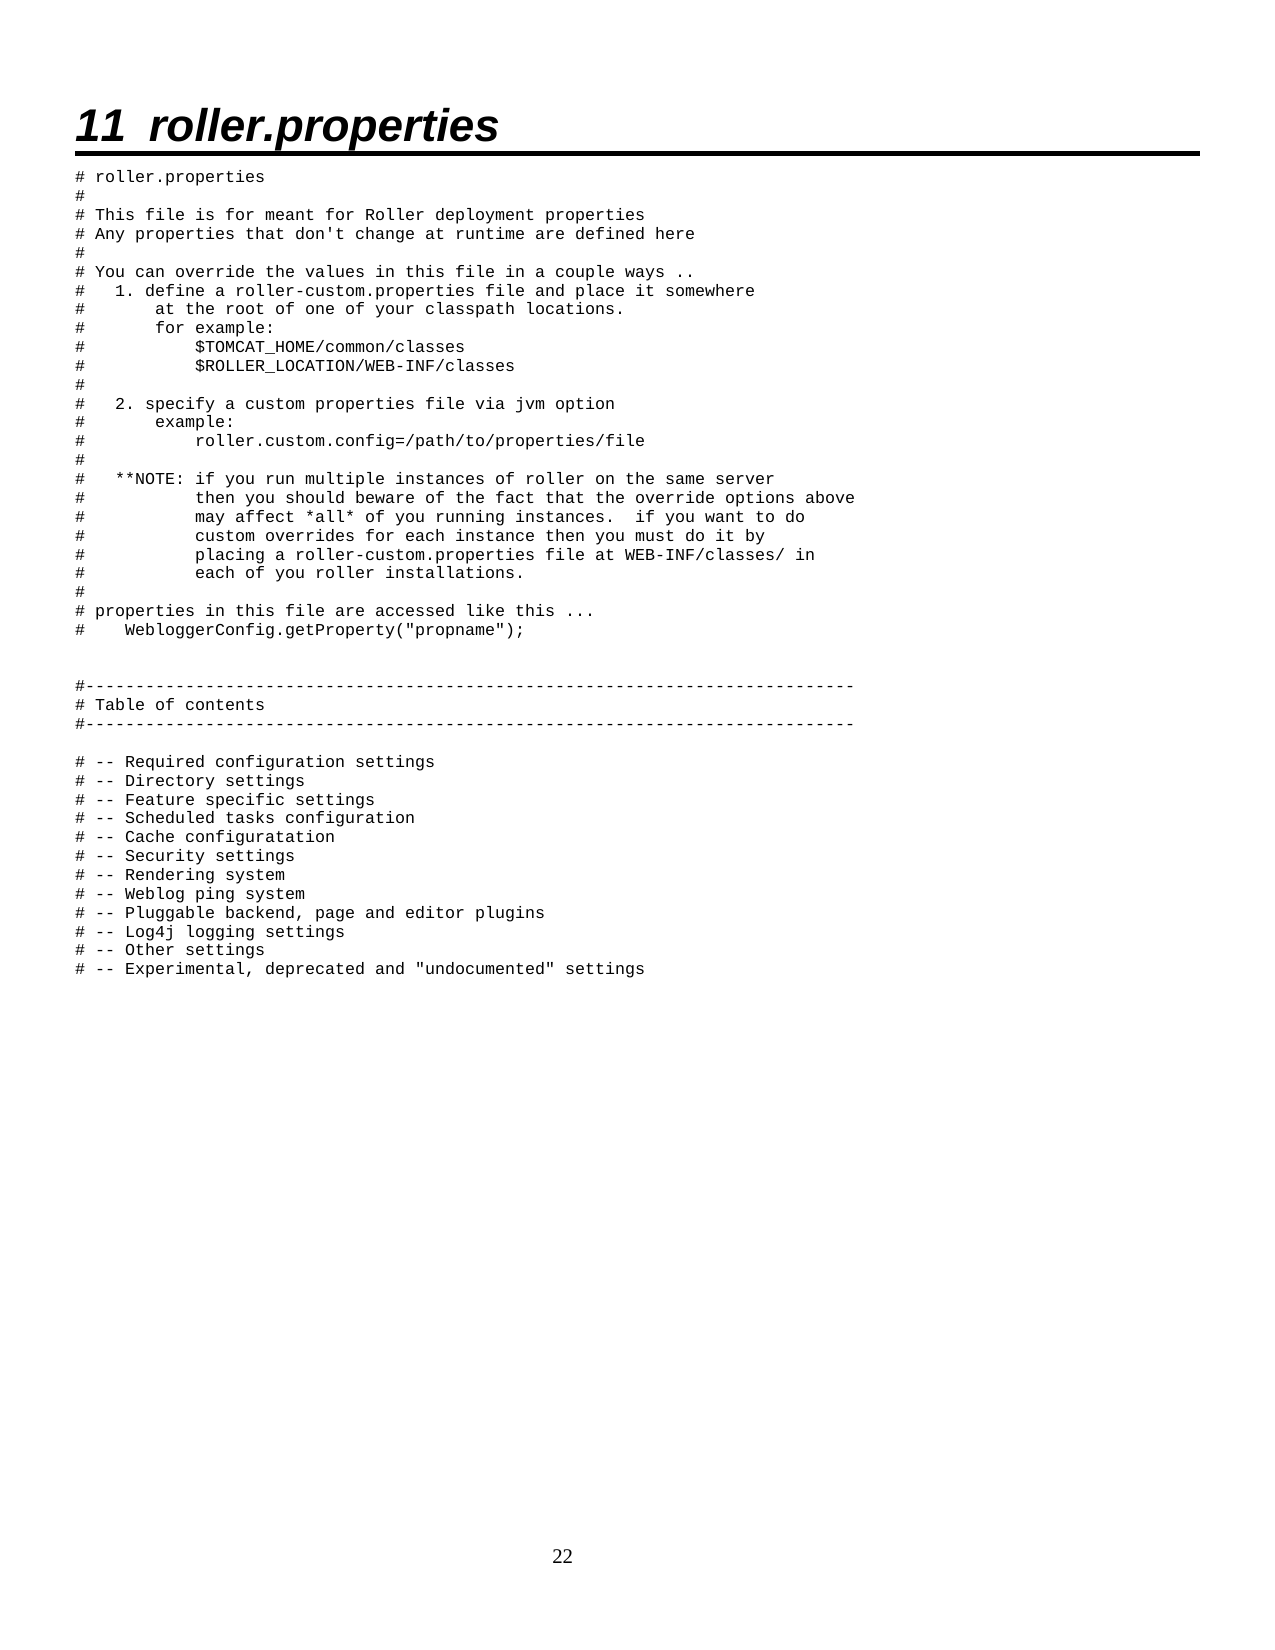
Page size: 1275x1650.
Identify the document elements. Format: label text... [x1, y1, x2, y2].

text # -- Rendering system [75, 867, 1200, 885]
text # -- Required configuration settings [75, 753, 1200, 772]
text # then you should beware of the fact that the override options above [75, 489, 1200, 508]
text # [75, 376, 1200, 395]
text # example: [75, 414, 1200, 433]
text # -- Experimental, deprecated and "undocumented" settings [75, 961, 1200, 980]
text # properties in this file are accessed like this ... [75, 603, 1200, 621]
text # -- Log4j logging settings [75, 923, 1200, 942]
text # -- Pluggable backend, page and editor plugins [75, 904, 1200, 923]
text # You can override the values in this file in a couple ways .. [75, 263, 1200, 282]
text # $ROLLER_LOCATION/WEB-INF/classes [75, 357, 1200, 376]
text # at the root of one of your classpath locations. [75, 301, 1200, 320]
text # each of you roller installations. [75, 565, 1200, 584]
text # [75, 584, 1200, 603]
text # -- Security settings [75, 848, 1200, 867]
text # Any properties that don't change at runtime are defined here [75, 226, 1200, 244]
text # [75, 452, 1200, 471]
subtitle roller.properties [75, 100, 1200, 151]
text # [75, 188, 1200, 207]
text # placing a roller-custom.properties file at WEB-INF/classes/ in [75, 546, 1200, 565]
text # 1. define a roller-custom.properties file and place it somewhere [75, 282, 1200, 301]
text # for example: [75, 320, 1200, 339]
text # -- Feature specific settings [75, 791, 1200, 810]
text # -- Cache configuratation [75, 829, 1200, 848]
text # This file is for meant for Roller deployment properties [75, 207, 1200, 226]
text # $TOMCAT_HOME/common/classes [75, 339, 1200, 357]
text # WebloggerConfig.getProperty("propname"); [75, 621, 1200, 640]
text # may affect *all* of you running instances. if you want to do [75, 508, 1200, 527]
text # -- Other settings [75, 942, 1200, 961]
text #----------------------------------------------------------------------------- [75, 716, 1200, 734]
text # Table of contents [75, 697, 1200, 716]
text # -- Directory settings [75, 772, 1200, 791]
text # 2. specify a custom properties file via jvm option [75, 395, 1200, 414]
text # roller.properties [75, 169, 1200, 188]
text # **NOTE: if you run multiple instances of roller on the same server [75, 471, 1200, 489]
text # custom overrides for each instance then you must do it by [75, 527, 1200, 546]
text # -- Scheduled tasks configuration [75, 810, 1200, 829]
text # roller.custom.config=/path/to/properties/file [75, 433, 1200, 452]
text #----------------------------------------------------------------------------- [75, 678, 1200, 697]
text # [75, 244, 1200, 263]
text # -- Weblog ping system [75, 885, 1200, 904]
